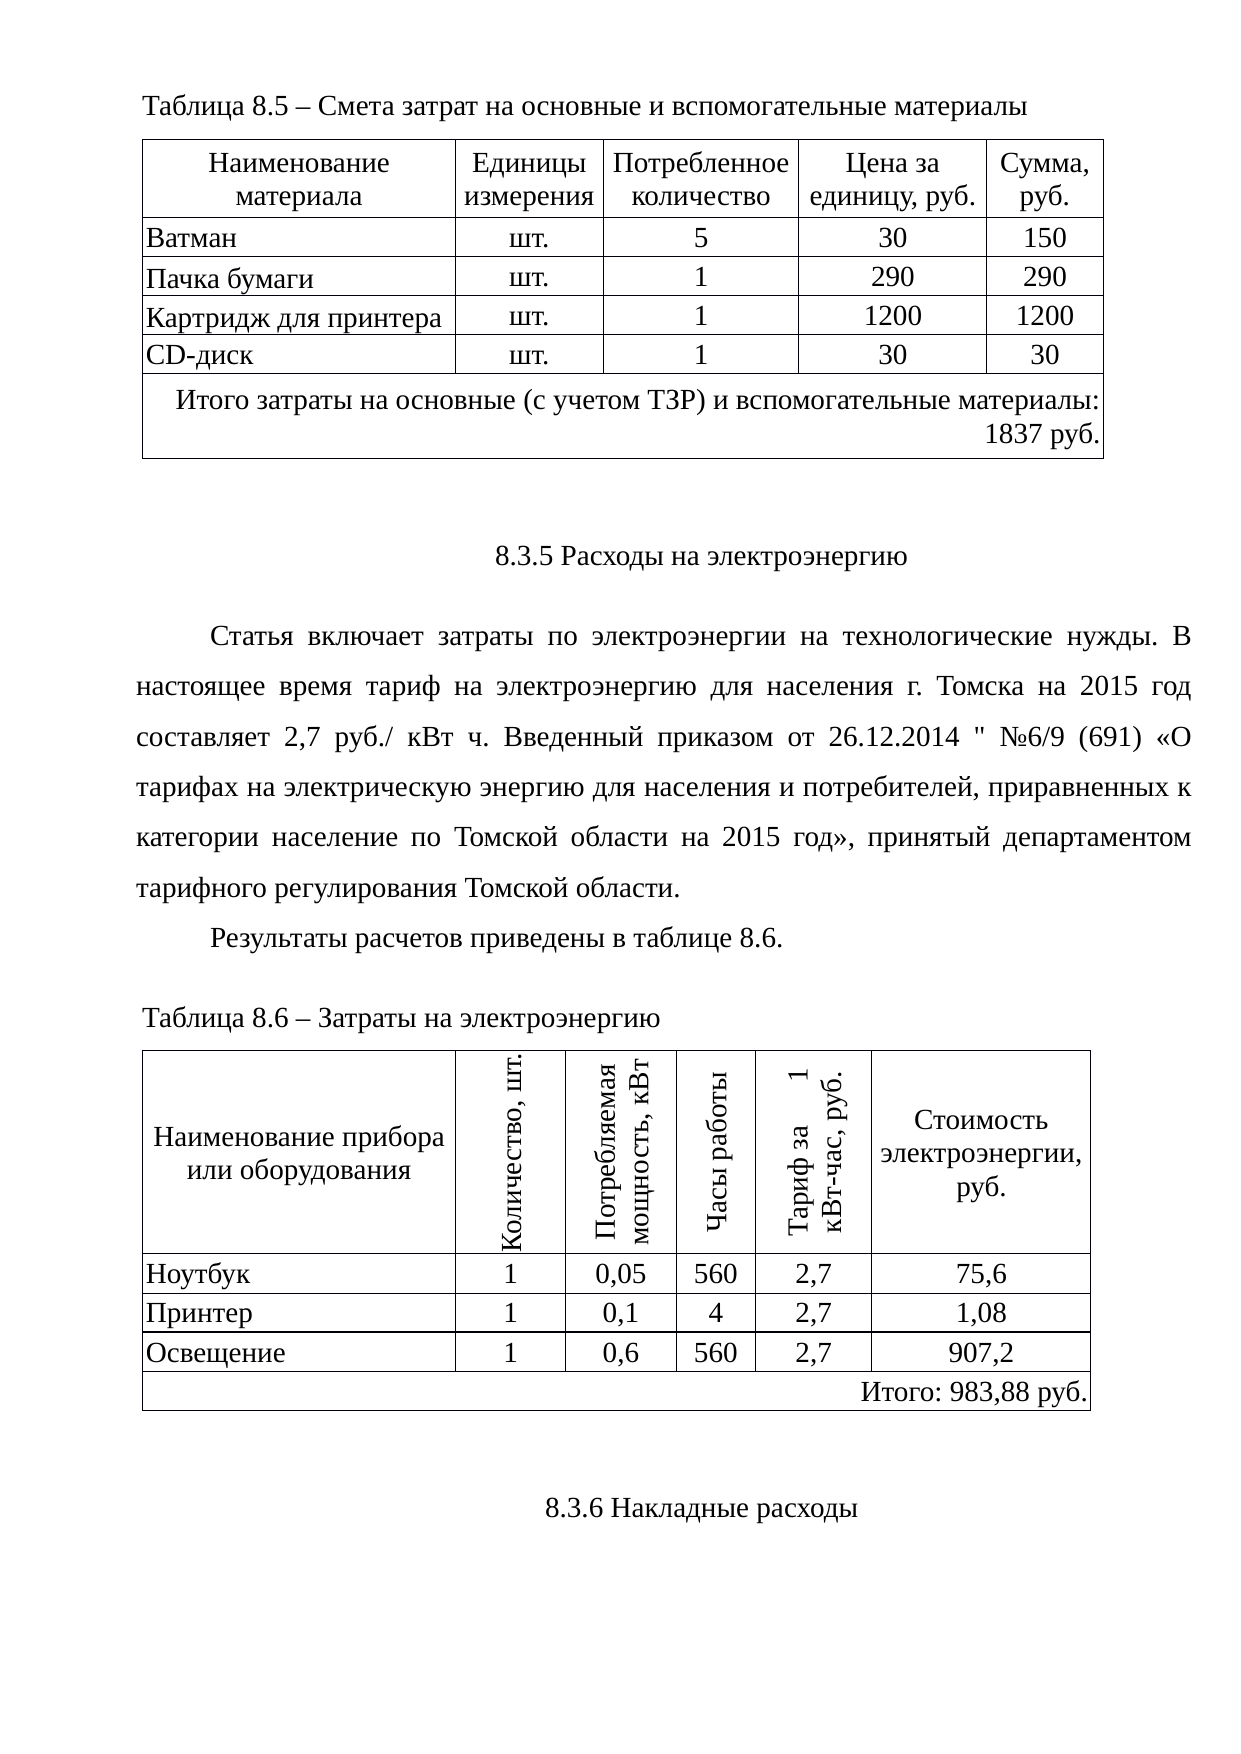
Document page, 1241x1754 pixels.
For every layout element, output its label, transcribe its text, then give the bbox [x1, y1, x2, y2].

table_cell шт. [456, 218, 603, 256]
table_cell Пачка бумаги [143, 257, 455, 295]
text Результаты расчетов приведены в таблице 8.6. [136, 920, 1193, 954]
table_cell 30 [987, 335, 1103, 373]
table_cell 1200 [799, 296, 986, 334]
table_cell 1 [456, 1333, 565, 1371]
table_cell 2,7 [756, 1333, 871, 1371]
table_header Единицы измерения [456, 140, 603, 217]
table_cell 0,6 [566, 1333, 676, 1371]
table_cell 150 [987, 218, 1103, 256]
table_cell 560 [677, 1333, 755, 1371]
table_cell Итого: 983,88 руб. [143, 1372, 1090, 1409]
text 8.3.5 Расходы на электроэнергию [136, 538, 1193, 572]
table_cell Освещение [143, 1333, 455, 1371]
text Таблица 8.5 – Смета затрат на основные и вспомогательные материалы [136, 88, 1193, 122]
table_cell 1200 [987, 296, 1103, 334]
table_header Сумма, руб. [987, 140, 1103, 217]
table_header Тариф за 1 кВт-час, руб. [756, 1051, 871, 1253]
table_cell 290 [987, 257, 1103, 295]
table_header Наименование материала [143, 140, 455, 217]
table_cell 30 [799, 218, 986, 256]
table_header Потребляемая мощность, кВт [566, 1051, 676, 1253]
table_header Потребленное количество [604, 140, 798, 217]
table_cell 1 [604, 257, 798, 295]
table_cell 290 [799, 257, 986, 295]
table_cell Ватман [143, 218, 455, 256]
table_header Количество, шт. [456, 1051, 565, 1253]
table_cell 2,7 [756, 1254, 871, 1292]
table_cell 1 [456, 1294, 565, 1331]
table_cell 1 [604, 296, 798, 334]
table_cell Итого затраты на основные (с учетом ТЗР) и вспомогательные материалы: 1837 руб. [143, 374, 1103, 458]
table_cell 560 [677, 1254, 755, 1292]
table_cell 0,1 [566, 1294, 676, 1331]
table_cell 1,08 [872, 1294, 1090, 1331]
table_header Часы работы [677, 1051, 755, 1253]
table_cell 5 [604, 218, 798, 256]
text 8.3.6 Накладные расходы [136, 1490, 1193, 1524]
table_cell 4 [677, 1294, 755, 1331]
text Таблица 8.6 – Затраты на электроэнергию [136, 1000, 1193, 1033]
table_cell Принтер [143, 1294, 455, 1331]
table_cell 30 [799, 335, 986, 373]
table_header Цена за единицу, руб. [799, 140, 986, 217]
table_header Наименование прибора или оборудования [143, 1051, 455, 1253]
table_cell шт. [456, 335, 603, 373]
table_cell 1 [604, 335, 798, 373]
table_cell 1 [456, 1254, 565, 1292]
table_cell CD-диск [143, 335, 455, 373]
table_cell шт. [456, 257, 603, 295]
table_cell Картридж для принтера [143, 296, 455, 334]
table_cell 2,7 [756, 1294, 871, 1331]
table_cell Ноутбук [143, 1254, 455, 1292]
table_header Стоимость электроэнергии, руб. [872, 1051, 1090, 1253]
table_cell 75,6 [872, 1254, 1090, 1292]
table_cell шт. [456, 296, 603, 334]
table_cell 907,2 [872, 1333, 1090, 1371]
table_cell 0,05 [566, 1254, 676, 1292]
text Статья включает затраты по электроэнергии на технологические нужды. В настоящее время тариф на электроэнергию для населения г. Томска на 2015 год составляет 2,7 руб./ кВт ч. Введенный приказом от 26.12.2014 " №6/9 (691) «О тарифах на электрическую энергию для населения и потребителей, приравненных к категории население по Томской области на 2015 год», принятый департаментом тарифного регулирования Томской области. [136, 618, 1193, 903]
